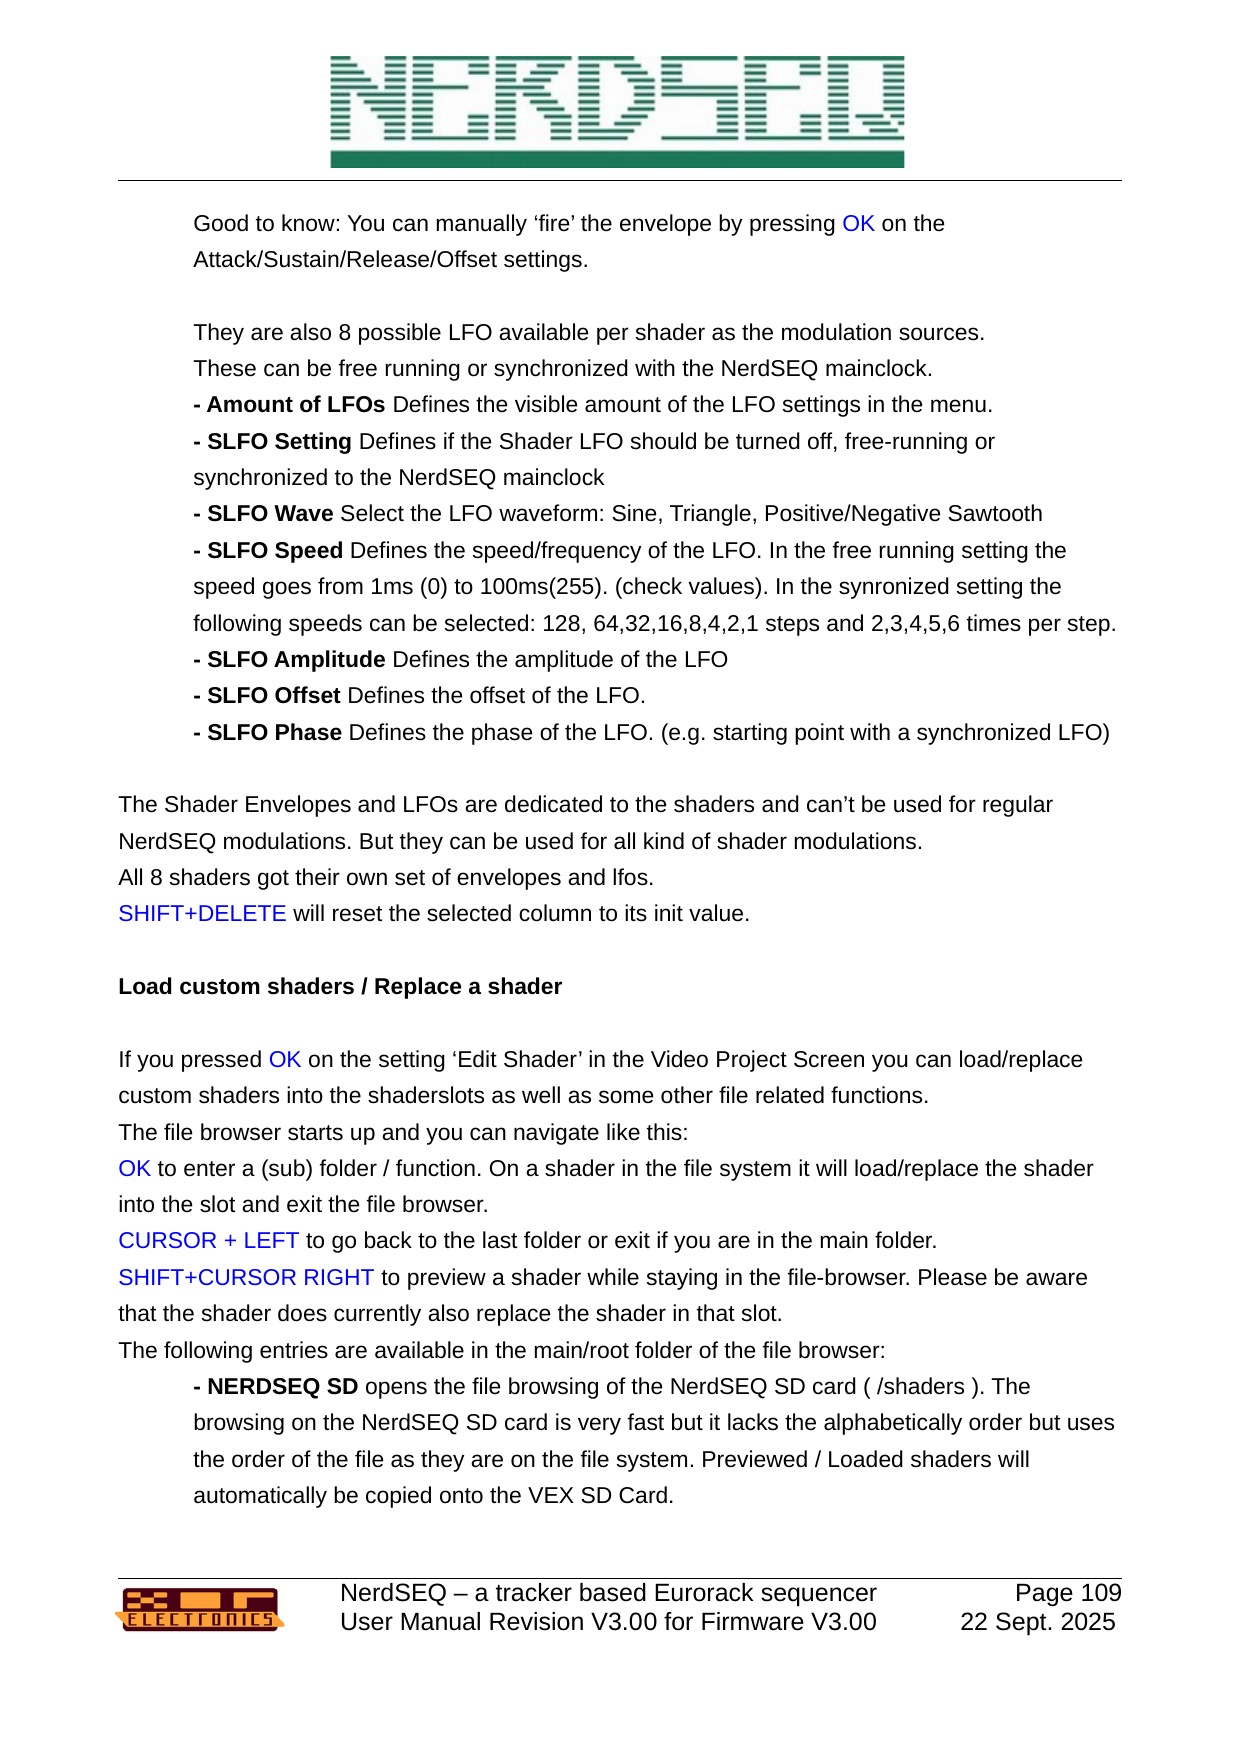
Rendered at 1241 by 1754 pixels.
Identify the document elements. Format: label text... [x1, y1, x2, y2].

text The file browser starts up and you can navigate like this: OK to enter a (sub) folder / function. On a shader in the file system it will load/replace the shader into the slot and exit the file browser. CURSOR + LEFT to go back to the last folder or exit if you are in the main folder. SHIFT+CURSOR RIGHT to preview a shader while staying in the file-browser. Please be aware that the shader does currently also replace the shader in that slot. [118, 1118, 1122, 1327]
picture [330, 56, 905, 168]
text - SLFO Wave Select the LFO waveform: Sine, Triangle, Positive/Negative Sawtooth [193, 500, 1122, 527]
text - SLFO Offset Defines the offset of the LFO. [193, 682, 1122, 708]
text - SLFO Setting Defines if the Shader LFO should be turned off, free-running or synchronized to the NerdSEQ mainclock [193, 428, 1122, 490]
text They are also 8 possible LFO available per shader as the modulation sources. [193, 319, 1122, 345]
text These can be free running or synchronized with the NerdSEQ mainclock. [193, 355, 1122, 381]
picture [115, 1584, 285, 1634]
text SHIFT+DELETE will reset the selected column to its init value. [118, 900, 1122, 927]
text The Shader Envelopes and LFOs are dedicated to the shaders and can’t be used for regular NerdSEQ modulations. But they can be used for all kind of shader modulations. [118, 791, 1122, 854]
text - Amount of LFOs Defines the visible amount of the LFO settings in the menu. [193, 391, 1122, 418]
text - SLFO Amplitude Defines the amplitude of the LFO [193, 646, 1122, 672]
text - NERDSEQ SD opens the file browsing of the NerdSEQ SD card ( /shaders ). The browsing on the NerdSEQ SD card is very fast but it lacks the alphabetically order but uses the order of the file as they are on the file system. Previewed / Loaded shaders will automatically be copied onto the VEX SD Card. [193, 1373, 1122, 1508]
text - SLFO Phase Defines the phase of the LFO. (e.g. starting point with a synchronized LFO) [193, 718, 1122, 745]
text - SLFO Speed Defines the speed/frequency of the LFO. In the free running setting the speed goes from 1ms (0) to 100ms(255). (check values). In the synronized setting the following speeds can be selected: 128, 64,32,16,8,4,2,1 steps and 2,3,4,5,6 times per step. [193, 537, 1122, 636]
text If you pressed OK on the setting ‘Edit Shader’ in the Video Project Screen you can load/replace custom shaders into the shaderslots as well as some other file related functions. [118, 1046, 1122, 1108]
text The following entries are available in the main/root folder of the file browser: [118, 1337, 1122, 1363]
text Good to know: You can manually ‘fire’ the envelope by pressing OK on the Attack/Sustain/Release/Offset settings. [193, 209, 1122, 272]
text All 8 shaders got their own set of envelopes and lfos. [118, 864, 1122, 890]
text Load custom shaders / Replace a shader [118, 973, 1122, 999]
